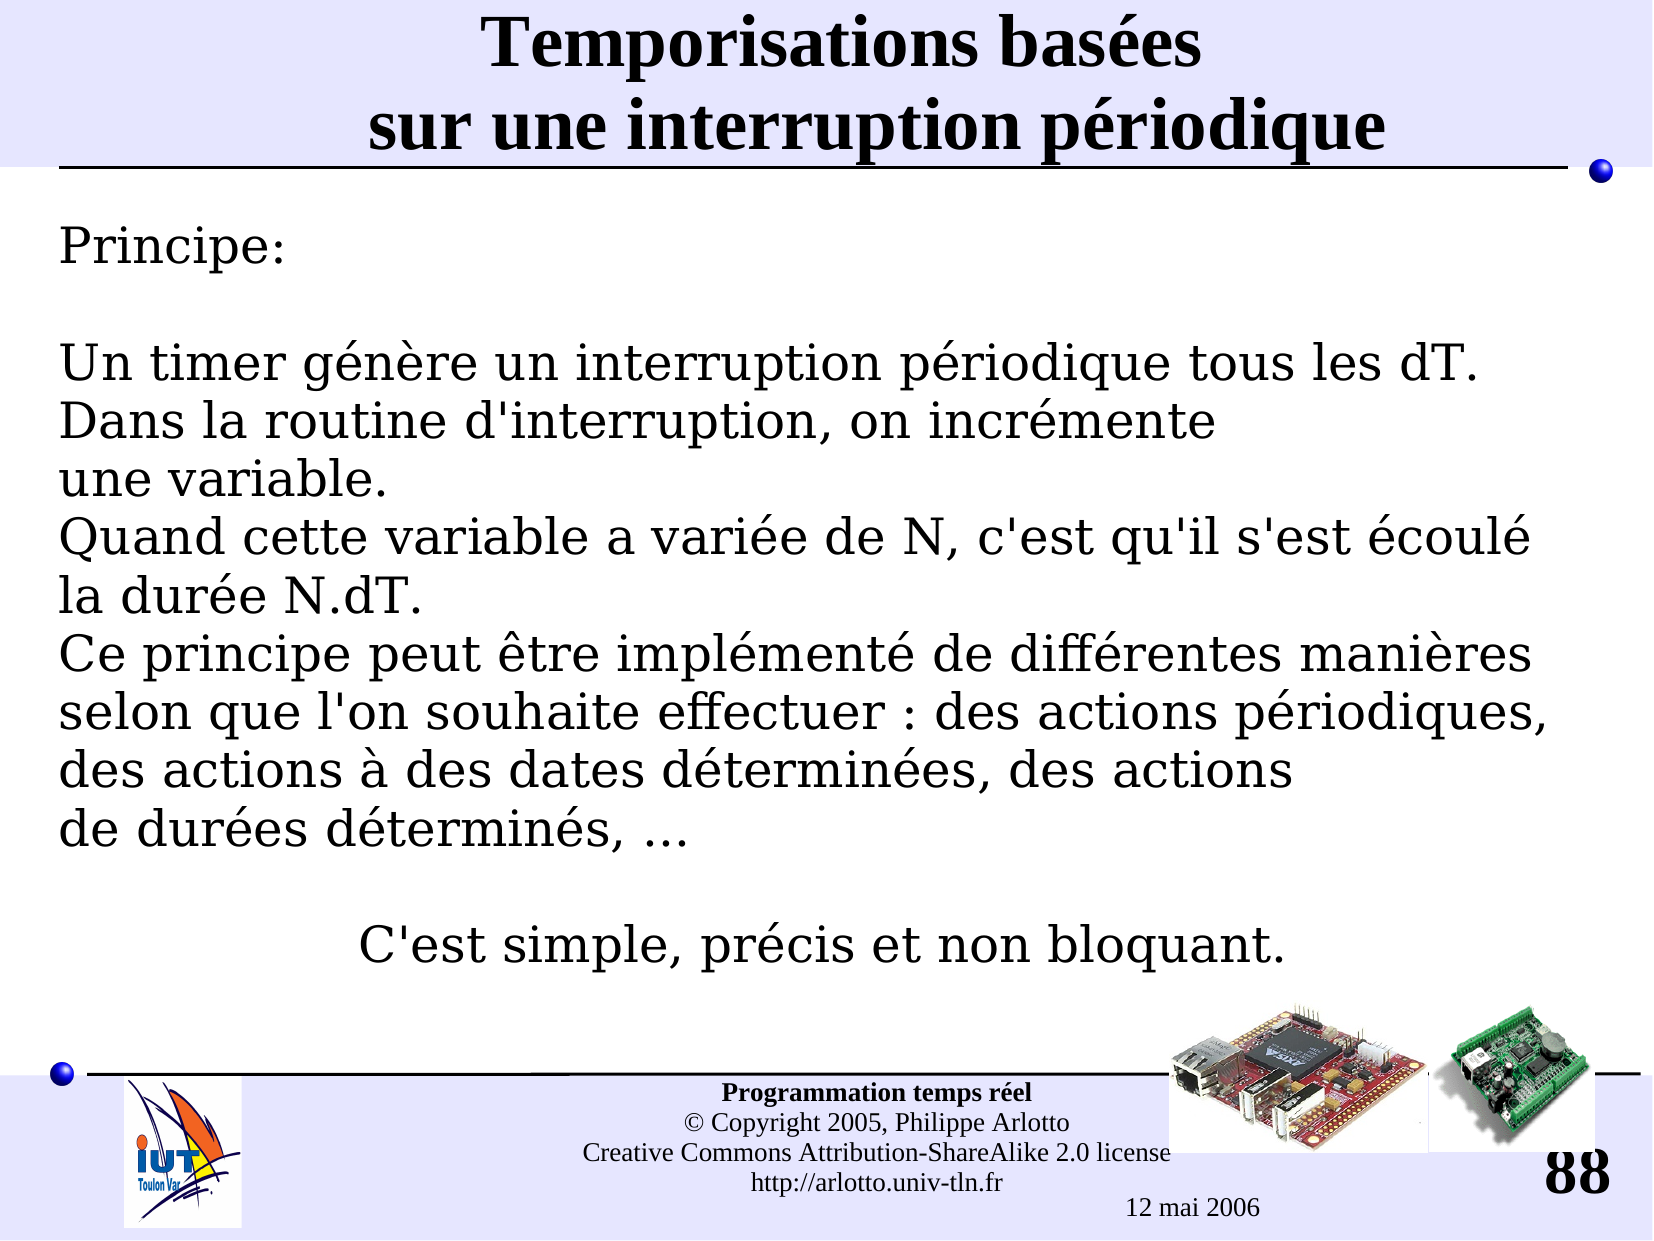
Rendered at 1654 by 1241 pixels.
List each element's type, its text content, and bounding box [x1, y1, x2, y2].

picture [1429, 1000, 1595, 1152]
text_box Principe: Un timer génère un interruption périodique tous les dT. Dans la routine d'interruption, on incrémente une variable. Quand cette variable a variée de N, c'est qu'il s'est écoulé la durée N.dT. Ce principe peut être implémenté de différentes manières selon que l'on souhaite effectuer : des actions périodiques, des actions à des dates déterminées, des actions de durées déterminés, ... C'est simple, précis et non bloquant. [58, 217, 1553, 975]
picture [1169, 1000, 1428, 1153]
title Temporisations basées sur une interruption périodique [88, 0, 1578, 167]
